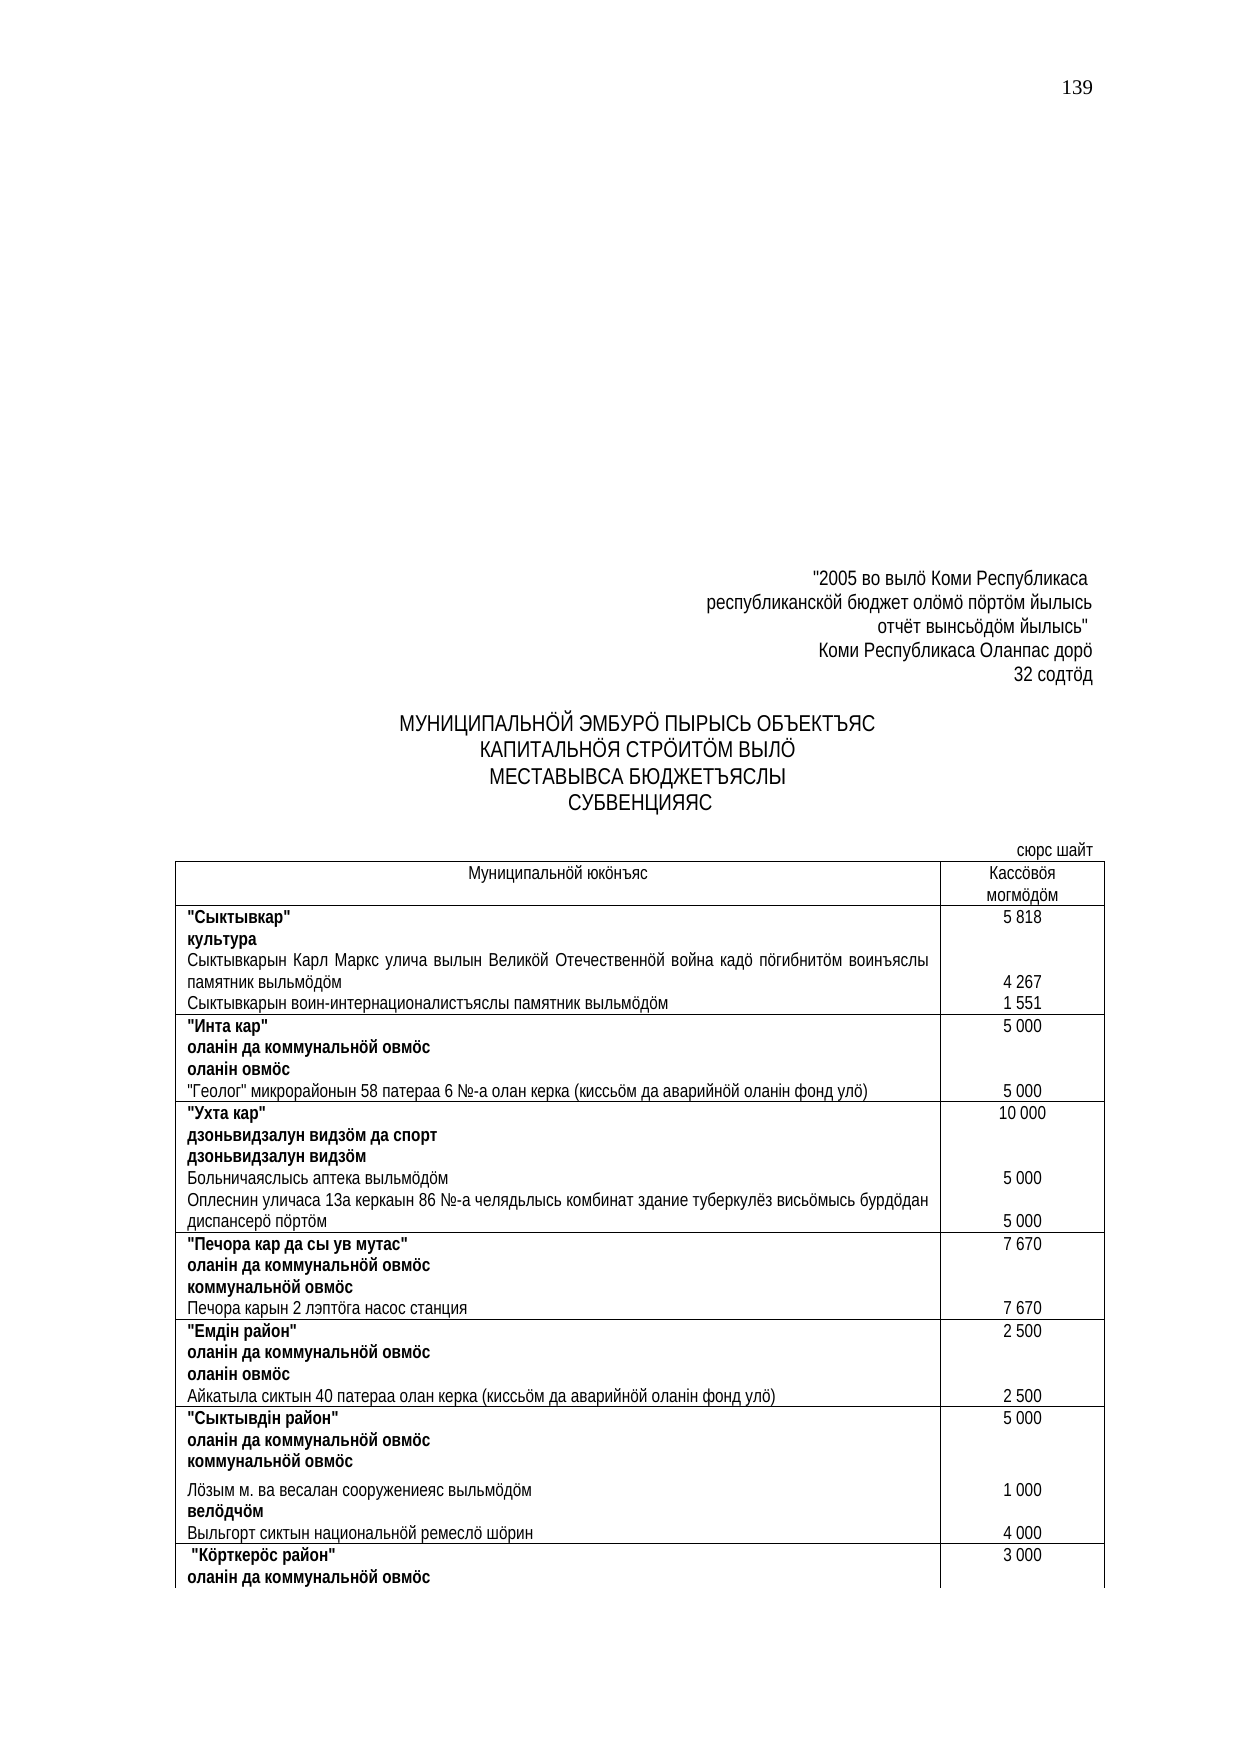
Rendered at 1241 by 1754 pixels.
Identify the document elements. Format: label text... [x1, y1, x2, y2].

table_cell 4 000 [941, 1522, 1104, 1543]
text сюрс шайт [187, 839, 1093, 861]
table_cell [1105, 1124, 1148, 1145]
table_cell оланiн да коммунальнöй овмöс [176, 1036, 940, 1058]
table_cell оланiн да коммунальнöй овмöс [176, 1341, 940, 1363]
table_cell [1105, 1500, 1148, 1522]
table_cell [941, 928, 1104, 949]
table_cell [1105, 1145, 1148, 1167]
table_cell "Печора кар да сы ув мутас" [176, 1233, 940, 1254]
text МЕСТАВЫВСА БЮДЖЕТЪЯСЛЫ [187, 763, 1093, 789]
table_cell [1105, 1406, 1148, 1429]
table_cell [941, 1363, 1104, 1384]
text отчёт вынсьöдöм йылысь" [187, 614, 1093, 638]
table_cell [941, 1058, 1104, 1079]
table_cell 1 551 [941, 992, 1104, 1014]
table_cell [1105, 1543, 1148, 1566]
table_cell 5 000 [941, 1015, 1104, 1036]
table_cell [941, 1254, 1104, 1276]
table_header Муниципальнöй юкöнъяс [176, 862, 940, 905]
table_cell Больничаяслысь аптека выльмöдöм [176, 1167, 940, 1188]
table_cell "Ухта кар" [176, 1102, 940, 1124]
table_cell [1105, 1036, 1148, 1058]
table_cell Лöзым м. ва весалан сооружениеяс выльмöдöм [176, 1479, 940, 1500]
table_cell Печора карын 2 лэптöга насос станция [176, 1297, 940, 1319]
table_cell Выльгорт сиктын национальнöй ремеслö шöрин [176, 1522, 940, 1543]
table_cell [1105, 1341, 1148, 1363]
table_cell оланiн овмöс [176, 1363, 940, 1384]
table_cell 7 670 [941, 1233, 1104, 1254]
table_cell "Емдiн район" [176, 1320, 940, 1341]
table_cell 5 818 [941, 906, 1104, 928]
table_cell [1105, 1363, 1148, 1384]
table_cell [1105, 905, 1148, 928]
table_cell 1 000 [941, 1479, 1104, 1500]
table_cell [941, 1145, 1104, 1167]
table_cell [941, 1429, 1104, 1450]
table_cell 7 670 [941, 1297, 1104, 1319]
table_cell 5 000 [941, 1189, 1104, 1232]
table_cell дзоньвидзалун видзöм [176, 1145, 940, 1167]
table_cell оланiн овмöс [176, 1058, 940, 1079]
table_cell 3 000 [941, 1544, 1104, 1566]
table_header [1105, 861, 1148, 905]
table_cell [941, 1500, 1104, 1522]
table_header Кассöвöя могмöдöм [941, 862, 1104, 905]
table_cell [1105, 949, 1148, 992]
table_cell 10 000 [941, 1102, 1104, 1124]
table_cell 5 000 [941, 1407, 1104, 1429]
table_cell [1105, 1385, 1148, 1406]
text республиканскöй бюджет олöмö пöртöм йылысь [187, 590, 1093, 614]
table_cell [941, 1036, 1104, 1058]
text 32 содтöд [187, 662, 1093, 686]
table_cell "Кöрткерöс район" [176, 1544, 940, 1566]
text СУБВЕНЦИЯЯС [187, 789, 1093, 815]
table_cell оланiн да коммунальнöй овмöс [176, 1566, 940, 1587]
text МУНИЦИПАЛЬНÖЙ ЭМБУРÖ ПЫРЫСЬ ОБЪЕКТЪЯС [187, 710, 1093, 736]
text КАПИТАЛЬНÖЯ СТРÖИТÖМ ВЫЛÖ [187, 736, 1093, 763]
table_cell "Сыктывдiн район" [176, 1407, 940, 1429]
table_cell [1105, 1450, 1148, 1479]
table_cell [1105, 1080, 1148, 1101]
table_cell [1105, 1254, 1148, 1276]
table_cell [1105, 1479, 1148, 1500]
table_cell "Инта кар" [176, 1015, 940, 1036]
table_cell [1105, 1101, 1148, 1124]
table_cell Сыктывкарын воин-интернационалистъяслы памятник выльмöдöм [176, 992, 940, 1014]
table_cell велöдчöм [176, 1500, 940, 1522]
table_cell [1105, 928, 1148, 949]
table_cell [941, 1450, 1104, 1479]
table_cell 2 500 [941, 1385, 1104, 1406]
table_cell [1105, 1276, 1148, 1297]
table_cell [941, 1124, 1104, 1145]
table_cell [941, 1276, 1104, 1297]
table_cell Айкатыла сиктын 40 патераа олан керка (киссьöм да аварийнöй оланiн фонд улö) [176, 1385, 940, 1406]
table_cell [1105, 1429, 1148, 1450]
text "2005 во вылö Коми Республикаса [187, 566, 1093, 590]
table_cell [1105, 992, 1148, 1014]
table_cell коммунальнöй овмöс [176, 1450, 940, 1479]
table_cell [1105, 1297, 1148, 1319]
table_cell [1105, 1058, 1148, 1079]
table_cell [941, 1341, 1104, 1363]
table_cell культура [176, 928, 940, 949]
table_cell [1105, 1522, 1148, 1543]
table_cell оланiн да коммунальнöй овмöс [176, 1254, 940, 1276]
table_cell оланiн да коммунальнöй овмöс [176, 1429, 940, 1450]
table_cell [1105, 1189, 1148, 1232]
table_cell коммунальнöй овмöс [176, 1276, 940, 1297]
text Коми Республикаса Оланпас дорö [187, 638, 1093, 662]
table_cell [1105, 1014, 1148, 1036]
table_cell "Сыктывкар" [176, 906, 940, 928]
table_cell [1105, 1319, 1148, 1341]
table_cell [1105, 1566, 1148, 1587]
table_cell [1105, 1232, 1148, 1254]
table_cell дзоньвидзалун видзöм да спорт [176, 1124, 940, 1145]
table_cell 5 000 [941, 1167, 1104, 1188]
table_cell 4 267 [941, 949, 1104, 992]
table_cell Оплеснин уличаса 13а керкаын 86 №-а челядьлысь комбинат здание туберкулёз висьöмысь бурдöдан диспансерö пöртöм [176, 1189, 940, 1232]
table_cell 2 500 [941, 1320, 1104, 1341]
table_cell [1105, 1167, 1148, 1188]
table_cell 5 000 [941, 1080, 1104, 1101]
table_cell [941, 1566, 1104, 1587]
table_cell Сыктывкарын Карл Маркс улича вылын Великöй Отечественнöй война кадö пöгибнитöм воинъяслы памятник выльмöдöм [176, 949, 940, 992]
table_cell "Геолог" микрорайонын 58 патераа 6 №-а олан керка (киссьöм да аварийнöй оланiн фонд улö) [176, 1080, 940, 1101]
